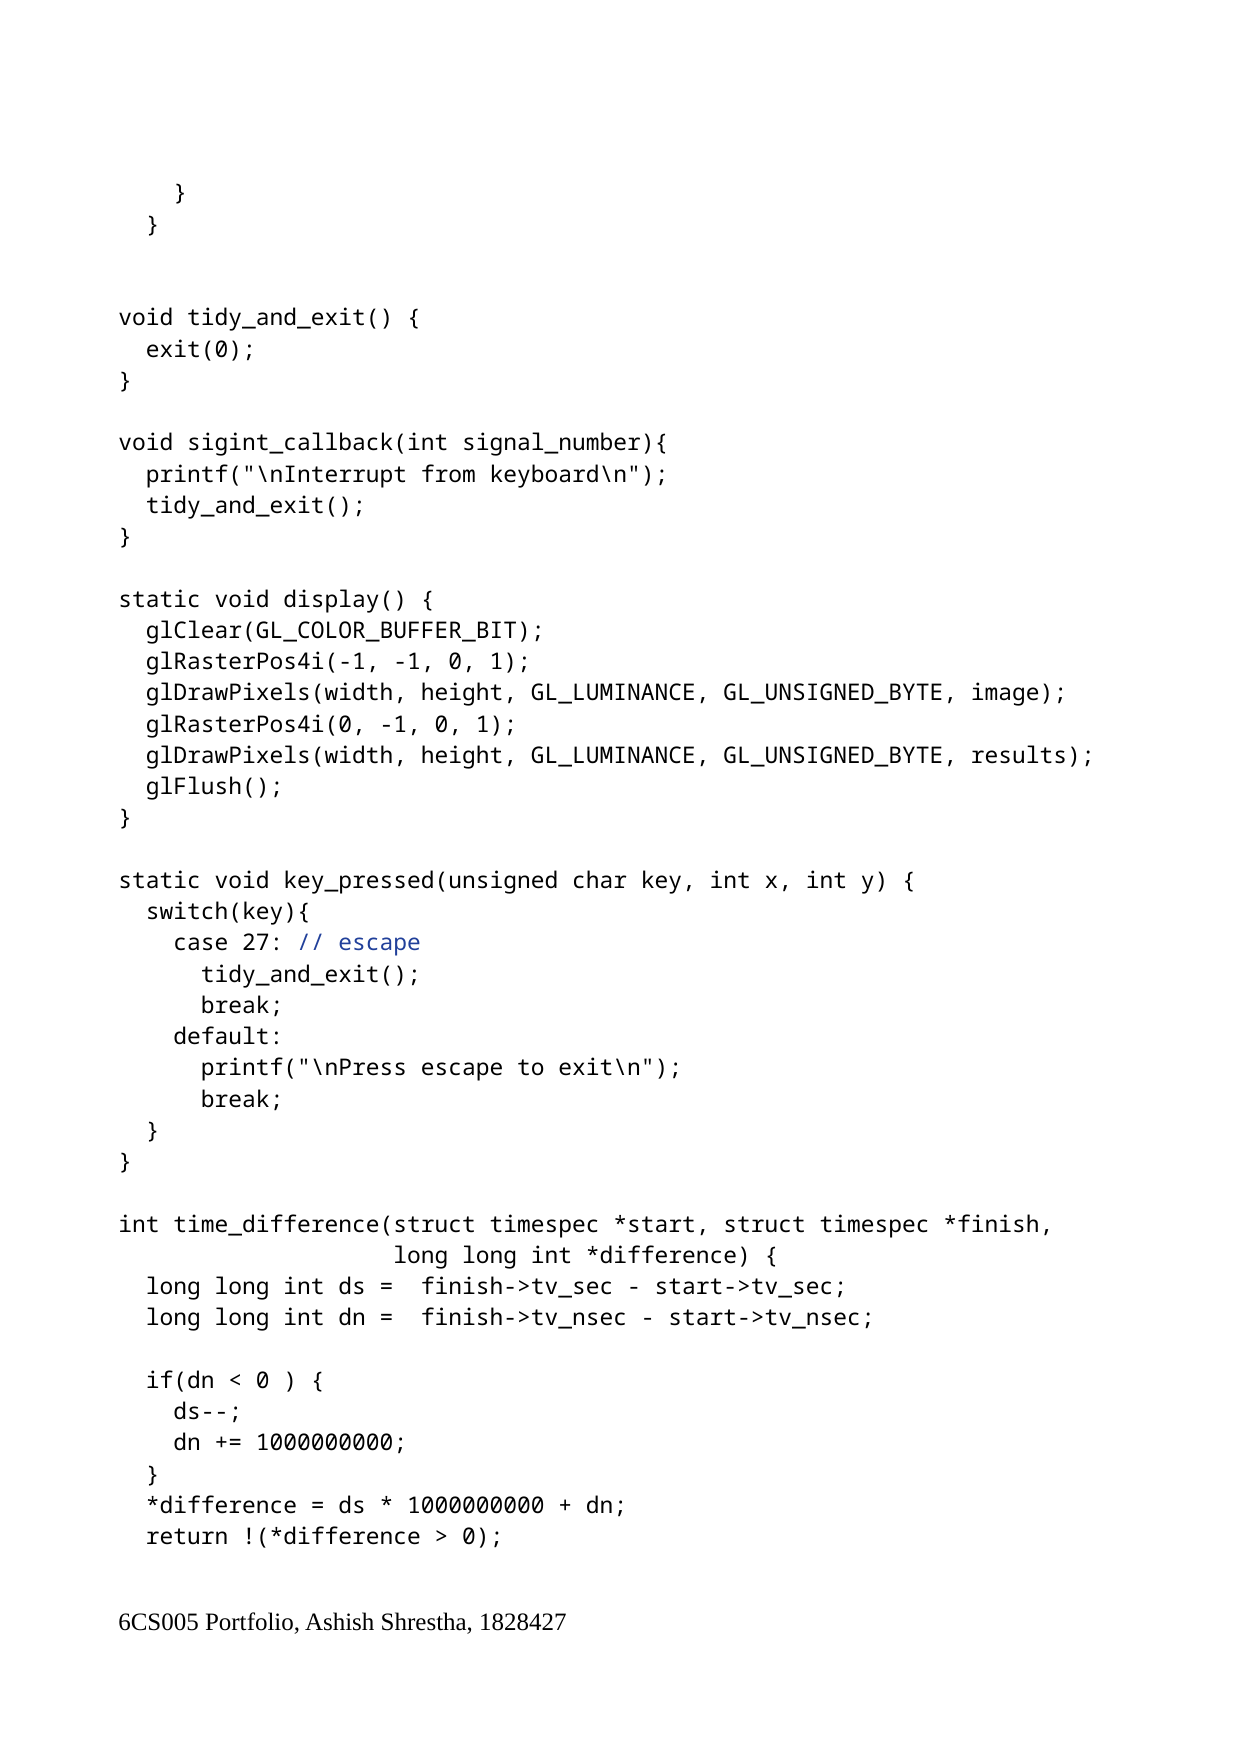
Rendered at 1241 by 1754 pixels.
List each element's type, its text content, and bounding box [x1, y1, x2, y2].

text int time_difference(struct timespec *start, struct timespec *finish, [118, 1208, 1122, 1239]
text tidy_and_exit(); [118, 489, 1122, 520]
text case 27: // escape [118, 926, 1122, 958]
text void sigint_callback(int signal_number){ [118, 426, 1122, 458]
text long long int ds = finish->tv_sec - start->tv_sec; [118, 1270, 1122, 1301]
text } [118, 1114, 1122, 1145]
text dn += 1000000000; [118, 1426, 1122, 1458]
text break; [118, 1083, 1122, 1114]
text } [118, 801, 1122, 833]
text glDrawPixels(width, height, GL_LUMINANCE, GL_UNSIGNED_BYTE, image); [118, 676, 1122, 708]
text exit(0); [118, 333, 1122, 364]
text void tidy_and_exit() { [118, 301, 1122, 333]
text glRasterPos4i(-1, -1, 0, 1); [118, 645, 1122, 676]
text printf("\nPress escape to exit\n"); [118, 1051, 1122, 1083]
text glRasterPos4i(0, -1, 0, 1); [118, 708, 1122, 739]
text long long int dn = finish->tv_nsec - start->tv_nsec; [118, 1301, 1122, 1333]
text switch(key){ [118, 895, 1122, 926]
text glDrawPixels(width, height, GL_LUMINANCE, GL_UNSIGNED_BYTE, results); [118, 739, 1122, 770]
text printf("\nInterrupt from keyboard\n"); [118, 458, 1122, 489]
text static void display() { [118, 583, 1122, 614]
text } [118, 520, 1122, 551]
text glFlush(); [118, 770, 1122, 801]
text } [118, 1458, 1122, 1489]
text long long int *difference) { [118, 1239, 1122, 1270]
text if(dn < 0 ) { [118, 1364, 1122, 1395]
text break; [118, 989, 1122, 1020]
text static void key_pressed(unsigned char key, int x, int y) { [118, 864, 1122, 895]
text return !(*difference > 0); [118, 1520, 1122, 1551]
text *difference = ds * 1000000000 + dn; [118, 1489, 1122, 1520]
text } [118, 208, 1122, 239]
text } [118, 1145, 1122, 1176]
text glClear(GL_COLOR_BUFFER_BIT); [118, 614, 1122, 645]
text tidy_and_exit(); [118, 958, 1122, 989]
text } [118, 364, 1122, 395]
text ds--; [118, 1395, 1122, 1426]
text } [118, 176, 1122, 208]
text default: [118, 1020, 1122, 1051]
